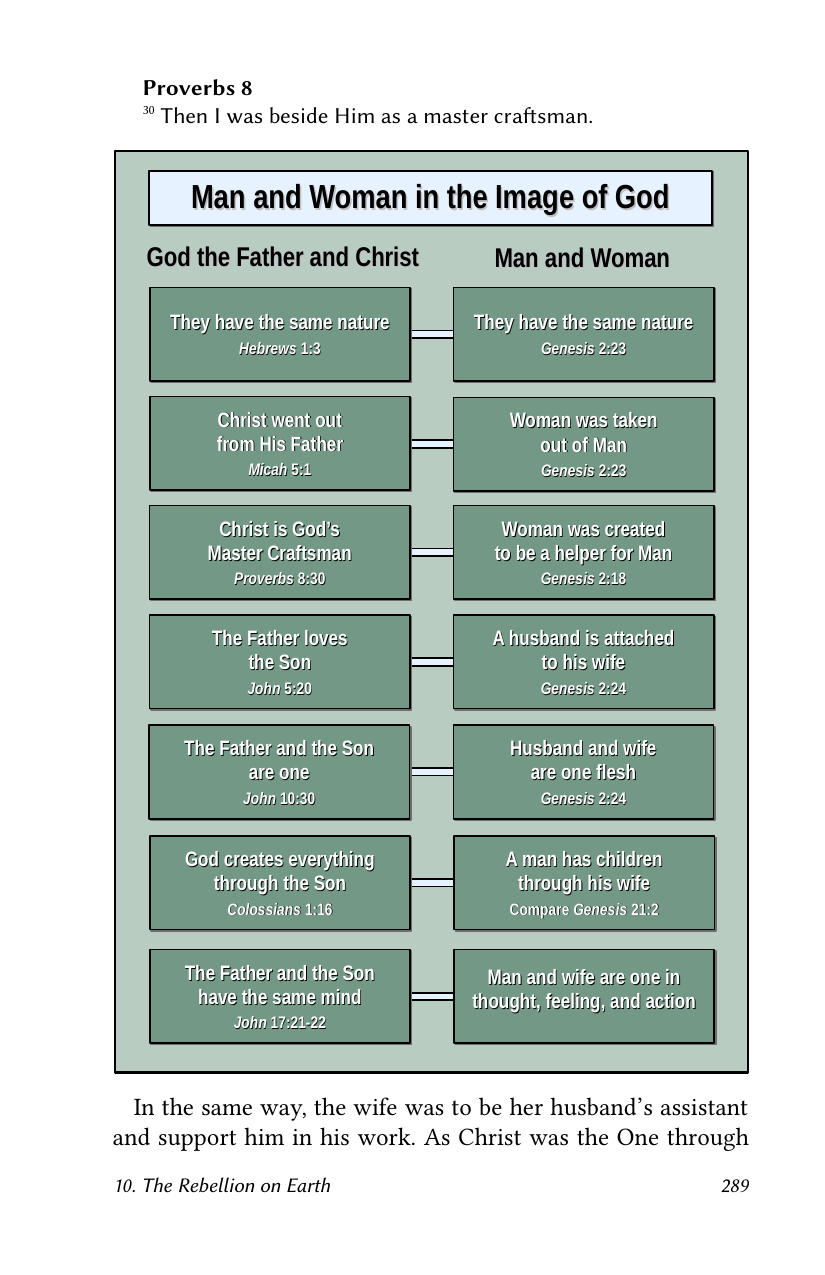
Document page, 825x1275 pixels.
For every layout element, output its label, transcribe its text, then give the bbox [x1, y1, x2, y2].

text Proverbs 8 [142, 75, 750, 101]
text 30 Then I was beside Him as a master craftsman. [142, 103, 720, 129]
text In the same way, the wife was to be her husband’s assistant and support him in his work. As Christ was the One through whom God created everything, so Adam’s children were given birth by his wife. [112, 144, 750, 1151]
